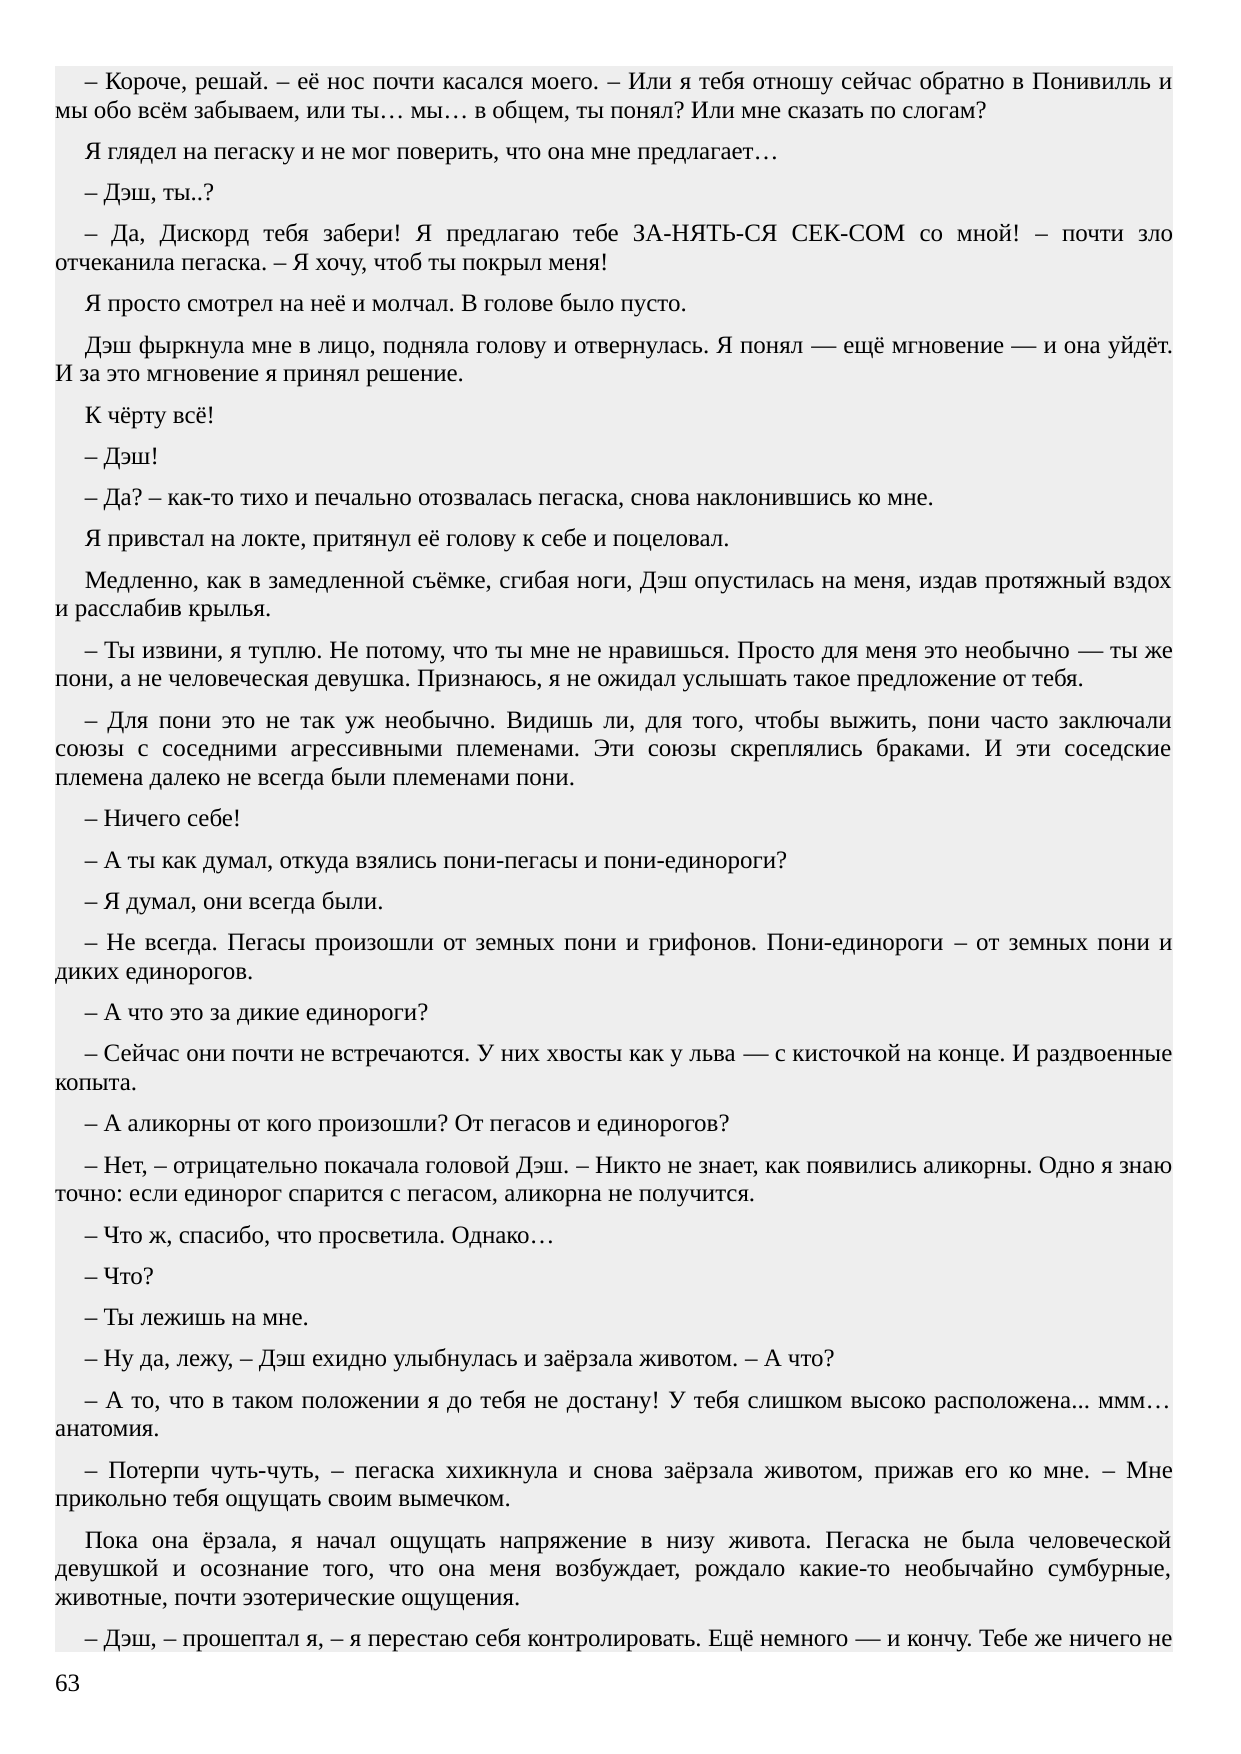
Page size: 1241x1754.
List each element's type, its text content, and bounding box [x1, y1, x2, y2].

text – Потерпи чуть-чуть, – пегаска хихикнула и снова заёрзала животом, прижав его ко мне. – Мне прикольно тебя ощущать своим вымечком. [55, 1455, 1173, 1512]
text – Не всегда. Пегасы произошли от земных пони и грифонов. Пони-единороги – от земных пони и диких единорогов. [55, 927, 1173, 985]
text – Ничего себе! [55, 803, 1173, 832]
text Медленно, как в замедленной съёмке, сгибая ноги, Дэш опустилась на меня, издав протяжный вздох и расслабив крылья. [55, 565, 1173, 622]
text – Что? [55, 1261, 1173, 1290]
text – Я думал, они всегда были. [55, 886, 1173, 915]
text – А то, что в таком положении я до тебя не достану! У тебя слишком высоко расположена... ммм… анатомия. [55, 1385, 1173, 1442]
text – Для пони это не так уж необычно. Видишь ли, для того, чтобы выжить, пони часто заключали союзы с соседними агрессивными племенами. Эти союзы скреплялись браками. И эти соседские племена далеко не всегда были племенами пони. [55, 705, 1173, 791]
text – Ты извини, я туплю. Не потому, что ты мне не нравишься. Просто для меня это необычно — ты же пони, а не человеческая девушка. Признаюсь, я не ожидал услышать такое предложение от тебя. [55, 635, 1173, 692]
text – Сейчас они почти не встречаются. У них хвосты как у льва — с кисточкой на конце. И раздвоенные копыта. [55, 1038, 1173, 1096]
text – Ты лежишь на мне. [55, 1302, 1173, 1331]
text – Нет, – отрицательно покачала головой Дэш. – Никто не знает, как появились аликорны. Одно я знаю точно: если единорог спарится с пегасом, аликорна не получится. [55, 1150, 1173, 1207]
text – А что это за дикие единороги? [55, 997, 1173, 1026]
text – Дэш, ты..? [55, 177, 1173, 206]
text – А ты как думал, откуда взялись пони-пегасы и пони-единороги? [55, 845, 1173, 873]
text Я привстал на локте, притянул её голову к себе и поцеловал. [55, 523, 1173, 552]
text – А аликорны от кого произошли? От пегасов и единорогов? [55, 1108, 1173, 1137]
text К чёрту всё! [55, 400, 1173, 428]
text Я глядел на пегаску и не мог поверить, что она мне предлагает… [55, 136, 1173, 165]
text – Короче, решай. – её нос почти касался моего. – Или я тебя отношу сейчас обратно в Понивилль и мы обо всём забываем, или ты… мы… в общем, ты понял? Или мне сказать по слогам? [55, 66, 1173, 123]
text – Ну да, лежу, – Дэш ехидно улыбнулась и заёрзала животом. – А что? [55, 1343, 1173, 1372]
text – Дэш, – прошептал я, – я перестаю себя контролировать. Ещё немного — и кончу. Тебе же ничего не [55, 1623, 1173, 1652]
text – Да, Дискорд тебя забери! Я предлагаю тебе ЗА-НЯТЬ-СЯ СЕК-СОМ со мной! – почти зло отчеканила пегаска. – Я хочу, чтоб ты покрыл меня! [55, 218, 1173, 276]
text – Что ж, спасибо, что просветила. Однако… [55, 1220, 1173, 1248]
text – Да? – как-то тихо и печально отозвалась пегаска, снова наклонившись ко мне. [55, 482, 1173, 511]
text Дэш фыркнула мне в лицо, подняла голову и отвернулась. Я понял — ещё мгновение — и она уйдёт. И за это мгновение я принял решение. [55, 330, 1173, 387]
text – Дэш! [55, 441, 1173, 470]
text Пока она ёрзала, я начал ощущать напряжение в низу живота. Пегаска не была человеческой девушкой и осознание того, что она меня возбуждает, рождало какие-то необычайно сумбурные, животные, почти эзотерические ощущения. [55, 1525, 1173, 1611]
text Я просто смотрел на неё и молчал. В голове было пусто. [55, 288, 1173, 317]
